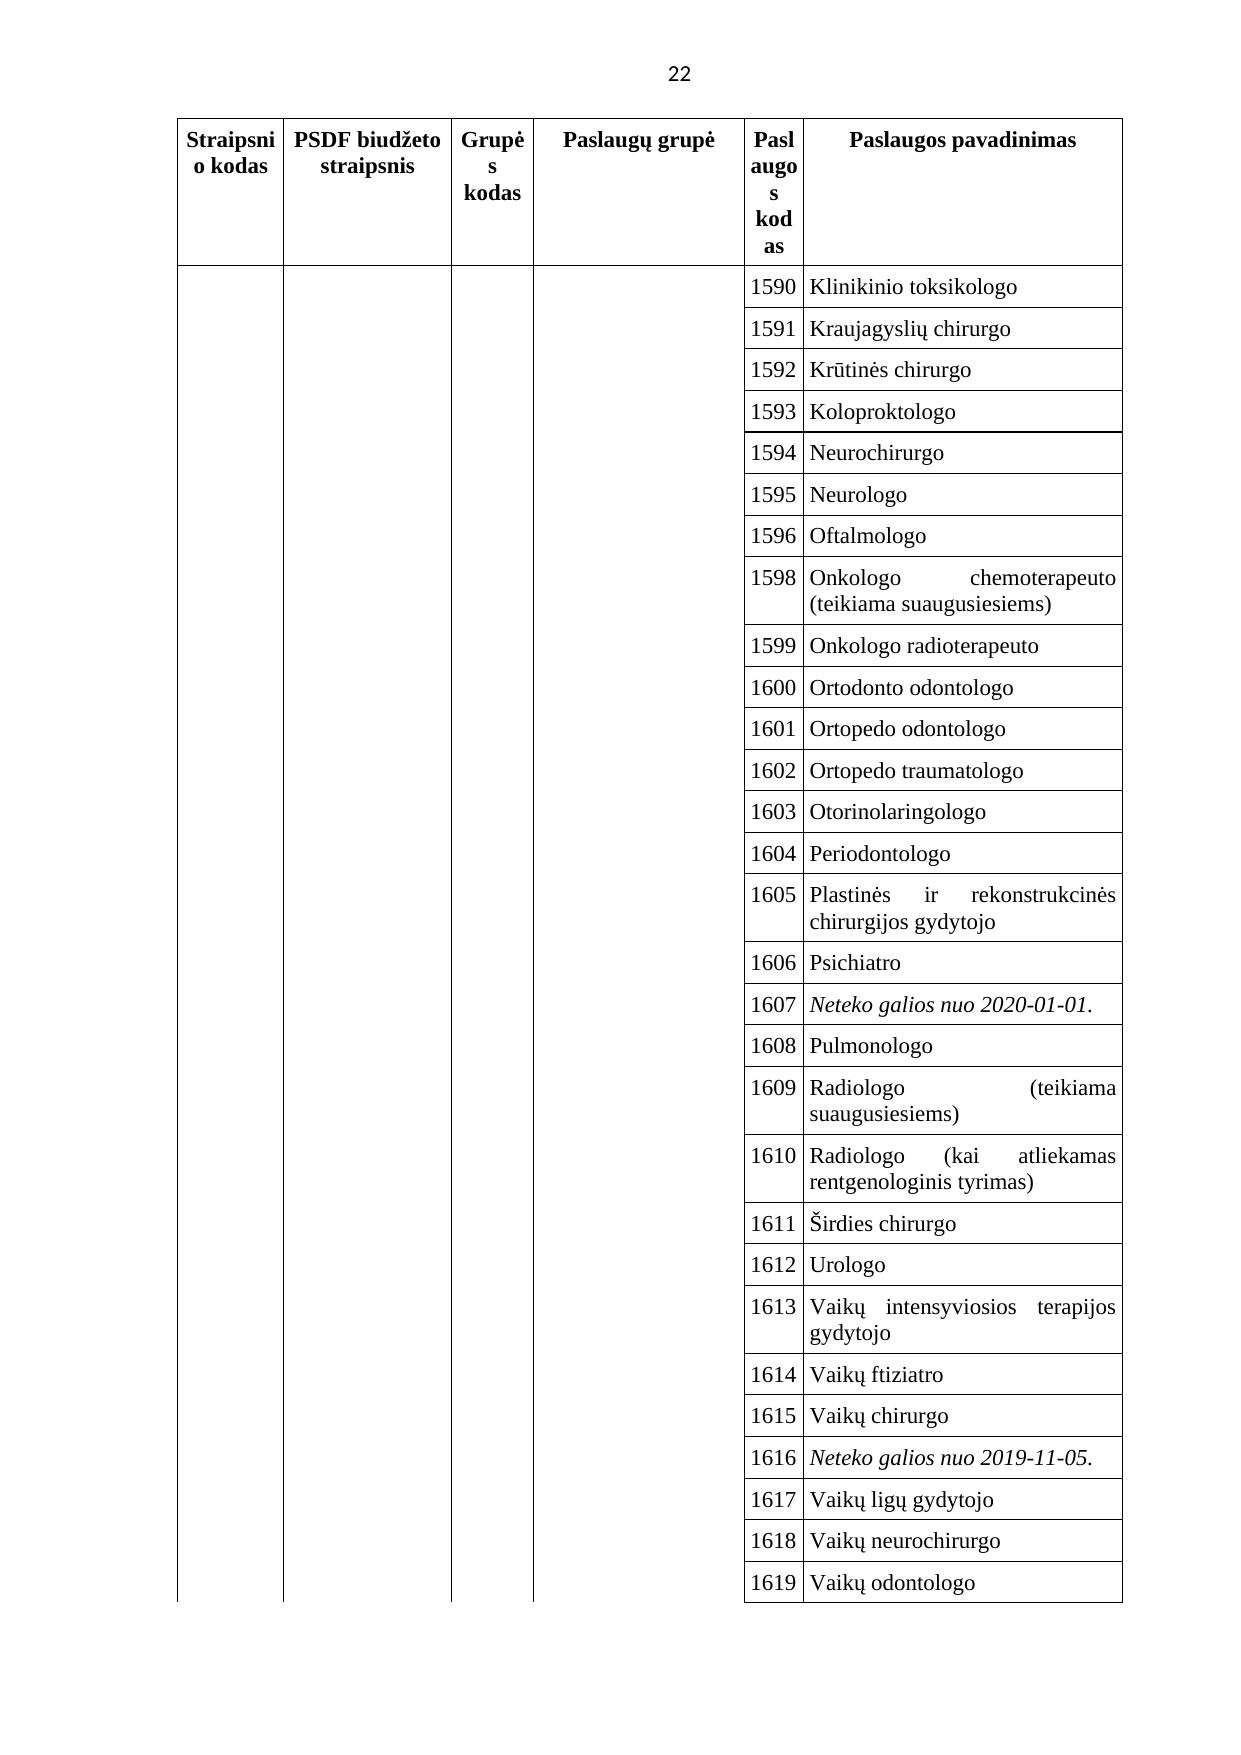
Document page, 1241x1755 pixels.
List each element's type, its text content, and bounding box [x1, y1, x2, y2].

table_cell [284, 1436, 451, 1477]
table_cell Širdies chirurgo [804, 1203, 1122, 1243]
table_cell 1609 [745, 1067, 803, 1134]
table_cell [284, 1394, 451, 1436]
table_cell [284, 790, 451, 832]
table_cell [534, 873, 744, 941]
table_cell [452, 307, 533, 348]
table_cell [534, 1561, 744, 1602]
table_cell [534, 1478, 744, 1519]
table_cell 1596 [745, 516, 803, 556]
table_cell [284, 1024, 451, 1066]
table_cell [452, 1243, 533, 1285]
table_cell [452, 1478, 533, 1519]
table_cell 1590 [745, 266, 803, 307]
table_cell [178, 1066, 283, 1134]
table_cell [284, 1519, 451, 1561]
table_cell 1606 [745, 942, 803, 983]
table_cell Vaikų ligų gydytojo [804, 1479, 1122, 1519]
table_cell [452, 1561, 533, 1602]
table_cell [178, 266, 283, 307]
table_cell Oftalmologo [804, 516, 1122, 556]
table_cell [452, 749, 533, 790]
table_cell Krūtinės chirurgo [804, 349, 1122, 390]
table_cell Plastinės ir rekonstrukcinės chirurgijos gydytojo [804, 874, 1122, 941]
table_cell Ortopedo traumatologo [804, 750, 1122, 790]
table_cell [452, 348, 533, 390]
table_cell 1616 [745, 1437, 803, 1477]
table_cell [534, 790, 744, 832]
table_cell [284, 1243, 451, 1285]
table_cell [534, 431, 744, 473]
table_cell Onkologo radioterapeuto [804, 625, 1122, 666]
table_cell [452, 1024, 533, 1066]
table_cell [178, 624, 283, 666]
table_cell [178, 1436, 283, 1477]
table_cell Neteko galios nuo 2019-11-05. [804, 1437, 1122, 1477]
table_cell [178, 666, 283, 707]
table_cell 1607 [745, 984, 803, 1024]
table_cell [284, 941, 451, 983]
table_cell [452, 790, 533, 832]
table_cell [452, 1436, 533, 1477]
table_cell Koloproktologo [804, 391, 1122, 431]
table_cell [534, 556, 744, 624]
table_cell [452, 515, 533, 556]
table_cell [178, 832, 283, 873]
table_cell Vaikų chirurgo [804, 1395, 1122, 1436]
table_cell [284, 1478, 451, 1519]
table_cell Psichiatro [804, 942, 1122, 983]
table_cell [178, 307, 283, 348]
table_cell [178, 873, 283, 941]
table_cell [452, 1285, 533, 1353]
table_cell 1617 [745, 1479, 803, 1519]
table_cell [452, 1134, 533, 1202]
table_cell [452, 1202, 533, 1243]
table_cell [284, 624, 451, 666]
table_cell [452, 707, 533, 749]
table_cell [178, 1285, 283, 1353]
table_cell [284, 473, 451, 514]
table_cell [534, 832, 744, 873]
table_cell [178, 1394, 283, 1436]
table_cell [178, 1561, 283, 1602]
table_cell 1615 [745, 1395, 803, 1436]
table_cell [452, 832, 533, 873]
table_cell [452, 666, 533, 707]
table_cell Neurologo [804, 474, 1122, 514]
table_cell [284, 266, 451, 307]
table_cell [284, 707, 451, 749]
table_cell [178, 707, 283, 749]
table_cell [534, 1243, 744, 1285]
table_cell [452, 556, 533, 624]
table_cell [178, 1243, 283, 1285]
table_cell [178, 556, 283, 624]
table_cell [178, 515, 283, 556]
table_cell [284, 749, 451, 790]
table_cell [178, 348, 283, 390]
table_cell [452, 431, 533, 473]
table_cell [534, 666, 744, 707]
table_cell 1619 [745, 1562, 803, 1602]
table_cell Otorinolaringologo [804, 791, 1122, 832]
table_cell Vaikų ftiziatro [804, 1354, 1122, 1394]
table_cell Periodontologo [804, 833, 1122, 873]
table_cell Vaikų odontologo [804, 1562, 1122, 1602]
table_cell [284, 348, 451, 390]
table_cell Neurochirurgo [804, 433, 1122, 473]
table_cell 1613 [745, 1286, 803, 1353]
table_cell [284, 1285, 451, 1353]
table_cell [534, 473, 744, 514]
table_cell [284, 873, 451, 941]
table_cell [452, 1519, 533, 1561]
table_cell [534, 707, 744, 749]
table_cell [534, 390, 744, 431]
table_header PSDF biudžeto straipsnis [284, 119, 451, 265]
table_cell [534, 941, 744, 983]
table_cell [534, 1285, 744, 1353]
table_cell [534, 348, 744, 390]
table_cell [534, 749, 744, 790]
table_cell Onkologo chemoterapeuto (teikiama suaugusiesiems) [804, 557, 1122, 624]
table_cell [178, 1519, 283, 1561]
table_cell Radiologo (teikiama suaugusiesiems) [804, 1067, 1122, 1134]
table_cell [452, 266, 533, 307]
table_cell [284, 666, 451, 707]
table_cell 1592 [745, 349, 803, 390]
table_cell [284, 1202, 451, 1243]
table_cell Vaikų neurochirurgo [804, 1520, 1122, 1561]
table_cell [284, 1353, 451, 1394]
table_cell [534, 1066, 744, 1134]
table_cell [284, 390, 451, 431]
table_cell [534, 983, 744, 1024]
table_header Paslaugos kodas [745, 119, 803, 265]
table_cell Vaikų intensyviosios terapijos gydytojo [804, 1286, 1122, 1353]
table_cell [534, 1024, 744, 1066]
table_cell [178, 1478, 283, 1519]
table_cell [534, 1394, 744, 1436]
table_cell 1594 [745, 433, 803, 473]
table_cell [534, 624, 744, 666]
table_cell [534, 1202, 744, 1243]
table_header Grupės kodas [452, 119, 533, 265]
table_cell 1603 [745, 791, 803, 832]
table_cell [534, 515, 744, 556]
table_cell [178, 1024, 283, 1066]
table_cell [284, 515, 451, 556]
table_cell 1612 [745, 1244, 803, 1285]
table_cell Klinikinio toksikologo [804, 266, 1122, 307]
table_cell 1599 [745, 625, 803, 666]
table_cell [534, 266, 744, 307]
table_cell [178, 473, 283, 514]
table_cell [284, 1066, 451, 1134]
table_header Paslaugos pavadinimas [804, 119, 1122, 265]
table_cell Radiologo (kai atliekamas rentgenologinis tyrimas) [804, 1135, 1122, 1202]
table_header Paslaugų grupė [534, 119, 744, 265]
table_cell [284, 983, 451, 1024]
table_cell [284, 1561, 451, 1602]
table_cell [452, 1394, 533, 1436]
table_cell [452, 983, 533, 1024]
table_cell Pulmonologo [804, 1025, 1122, 1066]
table_cell Urologo [804, 1244, 1122, 1285]
table_cell [452, 1353, 533, 1394]
table_cell [178, 941, 283, 983]
table_cell [452, 390, 533, 431]
table_cell [178, 390, 283, 431]
table_cell 1595 [745, 474, 803, 514]
table_cell [284, 556, 451, 624]
table_cell Neteko galios nuo 2020-01-01. [804, 984, 1122, 1024]
table_cell 1618 [745, 1520, 803, 1561]
table_cell 1608 [745, 1025, 803, 1066]
table_cell 1611 [745, 1203, 803, 1243]
table_cell [452, 941, 533, 983]
table_cell [534, 1353, 744, 1394]
table_cell 1604 [745, 833, 803, 873]
table_cell [178, 431, 283, 473]
table_cell Kraujagyslių chirurgo [804, 308, 1122, 348]
table_cell [284, 307, 451, 348]
table_cell [452, 1066, 533, 1134]
table_cell 1614 [745, 1354, 803, 1394]
table_cell 1593 [745, 391, 803, 431]
table_header Straipsnio kodas [178, 119, 283, 265]
table_cell [534, 1436, 744, 1477]
table_cell [284, 1134, 451, 1202]
table_cell 1610 [745, 1135, 803, 1202]
table_cell [534, 1134, 744, 1202]
table_cell 1601 [745, 708, 803, 749]
table_cell 1591 [745, 308, 803, 348]
table_cell 1602 [745, 750, 803, 790]
table_cell [534, 1519, 744, 1561]
table_cell [284, 832, 451, 873]
table_cell [452, 873, 533, 941]
table_cell [178, 983, 283, 1024]
table_cell [534, 307, 744, 348]
table_cell [178, 749, 283, 790]
table_cell [284, 431, 451, 473]
table_cell 1600 [745, 667, 803, 707]
table_cell [178, 790, 283, 832]
table_cell Ortodonto odontologo [804, 667, 1122, 707]
table_cell 1605 [745, 874, 803, 941]
table_cell [178, 1202, 283, 1243]
table_cell Ortopedo odontologo [804, 708, 1122, 749]
table_cell [178, 1134, 283, 1202]
table_cell 1598 [745, 557, 803, 624]
table_cell [452, 473, 533, 514]
table_cell [452, 624, 533, 666]
table_cell [178, 1353, 283, 1394]
